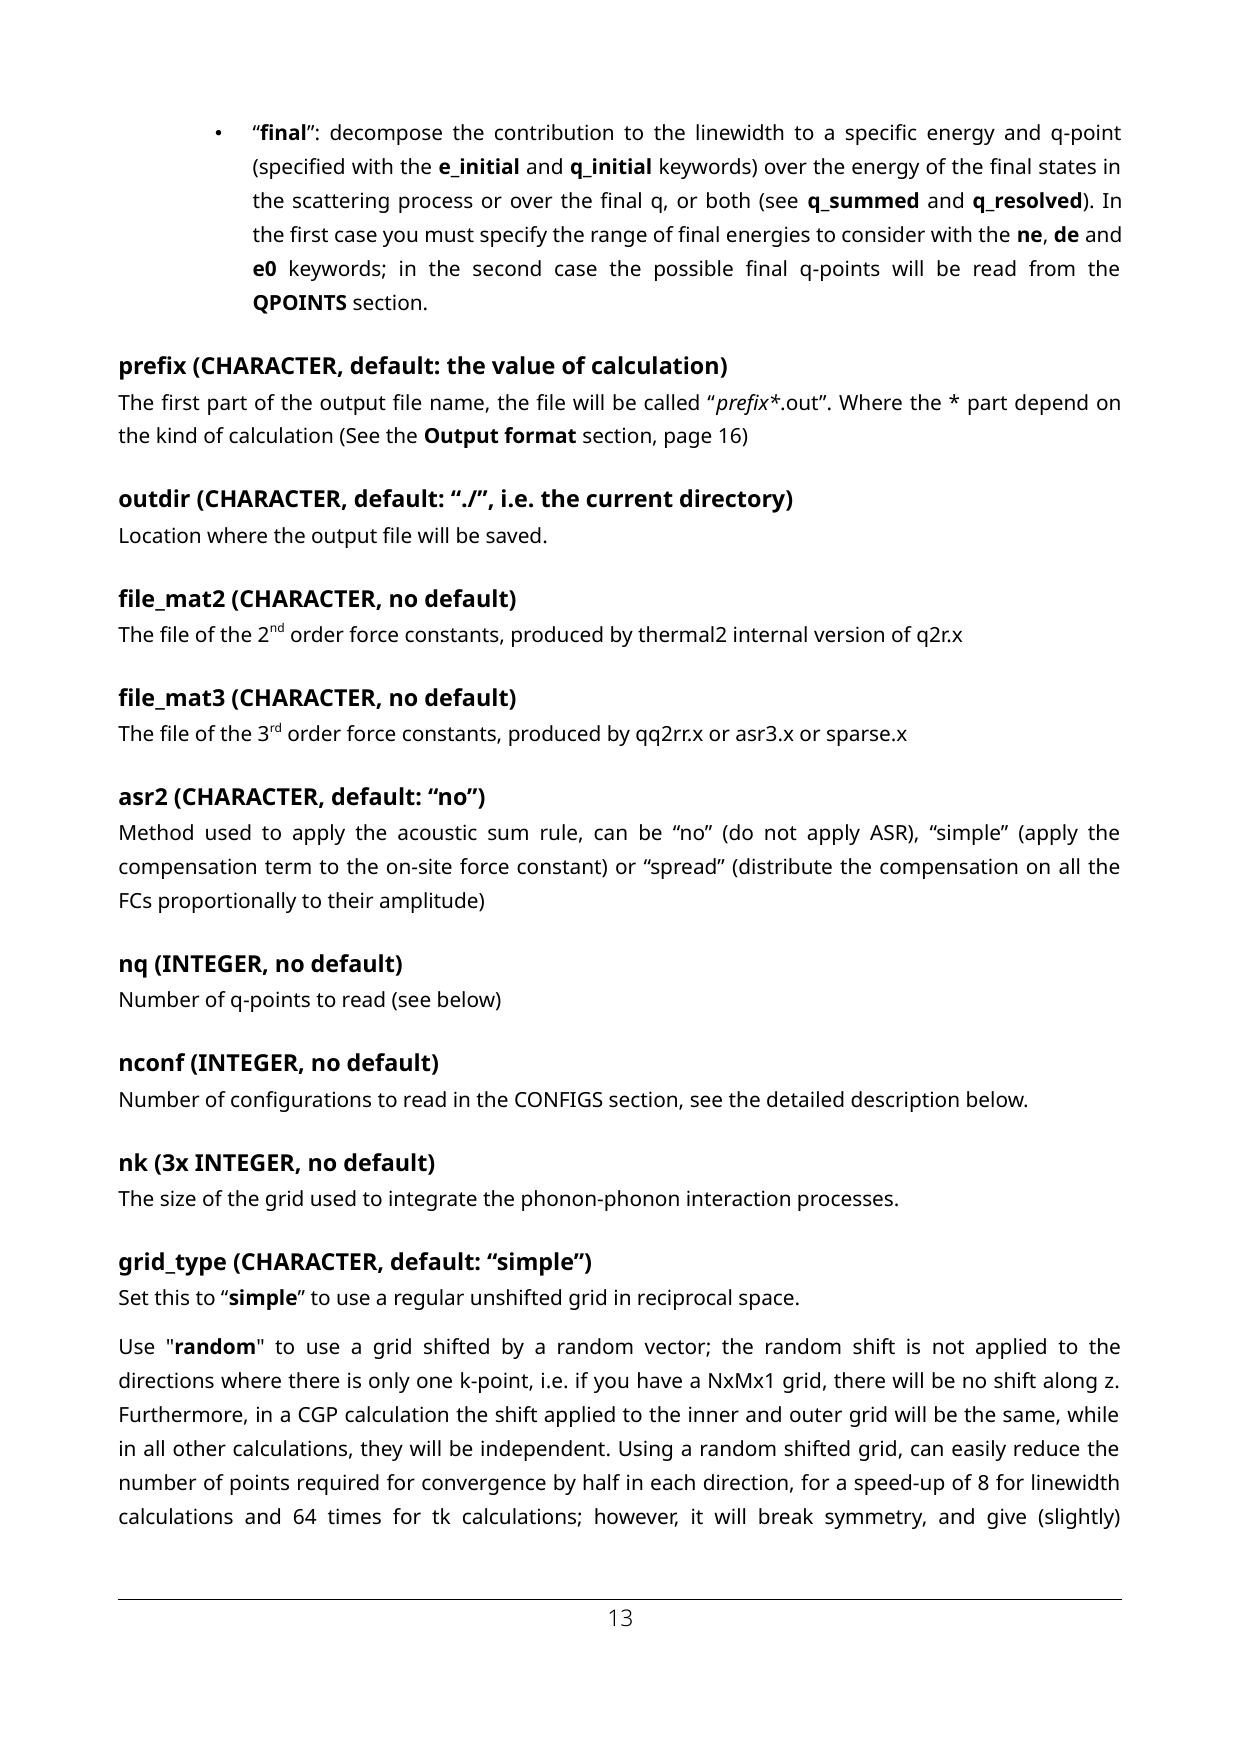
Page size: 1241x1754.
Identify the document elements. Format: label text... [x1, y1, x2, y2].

text The first part of the output file name, the file will be called “prefix*.out”. Where the * part depend on the kind of calculation (See the Output format section, page 16) [118, 388, 1122, 450]
subtitle grid_type (CHARACTER, default: “simple”) [118, 1245, 1122, 1277]
text Method used to apply the acoustic sum rule, can be “no” (do not apply ASR), “simple” (apply the compensation term to the on-site force constant) or “spread” (distribute the compensation on all the FCs proportionally to their amplitude) [118, 818, 1122, 915]
subtitle file_mat3 (CHARACTER, no default) [118, 681, 1122, 713]
subtitle nq (INTEGER, no default) [118, 948, 1122, 979]
subtitle outdir (CHARACTER, default: “./”, i.e. the current directory) [118, 483, 1122, 514]
subtitle file_mat2 (CHARACTER, no default) [118, 582, 1122, 614]
text The file of the 2nd order force constants, produced by thermal2 internal version of q2r.x [118, 620, 1122, 648]
text Set this to “simple” to use a regular unshifted grid in reciprocal space. [118, 1283, 1122, 1312]
subtitle prefix (CHARACTER, default: the value of calculation) [118, 349, 1122, 381]
text Number of q-points to read (see below) [118, 986, 1122, 1014]
text The size of the grid used to integrate the phonon-phonon interaction processes. [118, 1184, 1122, 1212]
subtitle asr2 (CHARACTER, default: “no”) [118, 780, 1122, 812]
subtitle nconf (INTEGER, no default) [118, 1047, 1122, 1078]
text The file of the 3rd order force constants, produced by qq2rr.x or asr3.x or sparse.x [118, 719, 1122, 748]
text Number of configurations to read in the CONFIGS section, see the detailed description below. [118, 1085, 1122, 1113]
subtitle nk (3x INTEGER, no default) [118, 1146, 1122, 1178]
list “final”: decompose the contribution to the linewidth to a specific energy and q-point (specified with the e_initial and q_initial keywords) over the energy of the final states in the scattering process or over the final q, or both (see q_summed and q_resolved). In the first case you must specify the range of final energies to consider with the ne, de and e0 keywords; in the second case the possible final q-points will be read from the QPOINTS section. [215, 118, 1122, 317]
text Location where the output file will be saved. [118, 521, 1122, 549]
text Use "random" to use a grid shifted by a random vector; the random shift is not applied to the directions where there is only one k-point, i.e. if you have a NxMx1 grid, there will be no shift along z. Furthermore, in a CGP calculation the shift applied to the inner and outer grid will be the same, while in all other calculations, they will be independent. Using a random shifted grid, can easily reduce the number of points required for convergence by half in each direction, for a speed-up of 8 for linewidth calculations and 64 times for tk calculations; however, it will break symmetry, and give (slightly) [118, 1332, 1122, 1531]
